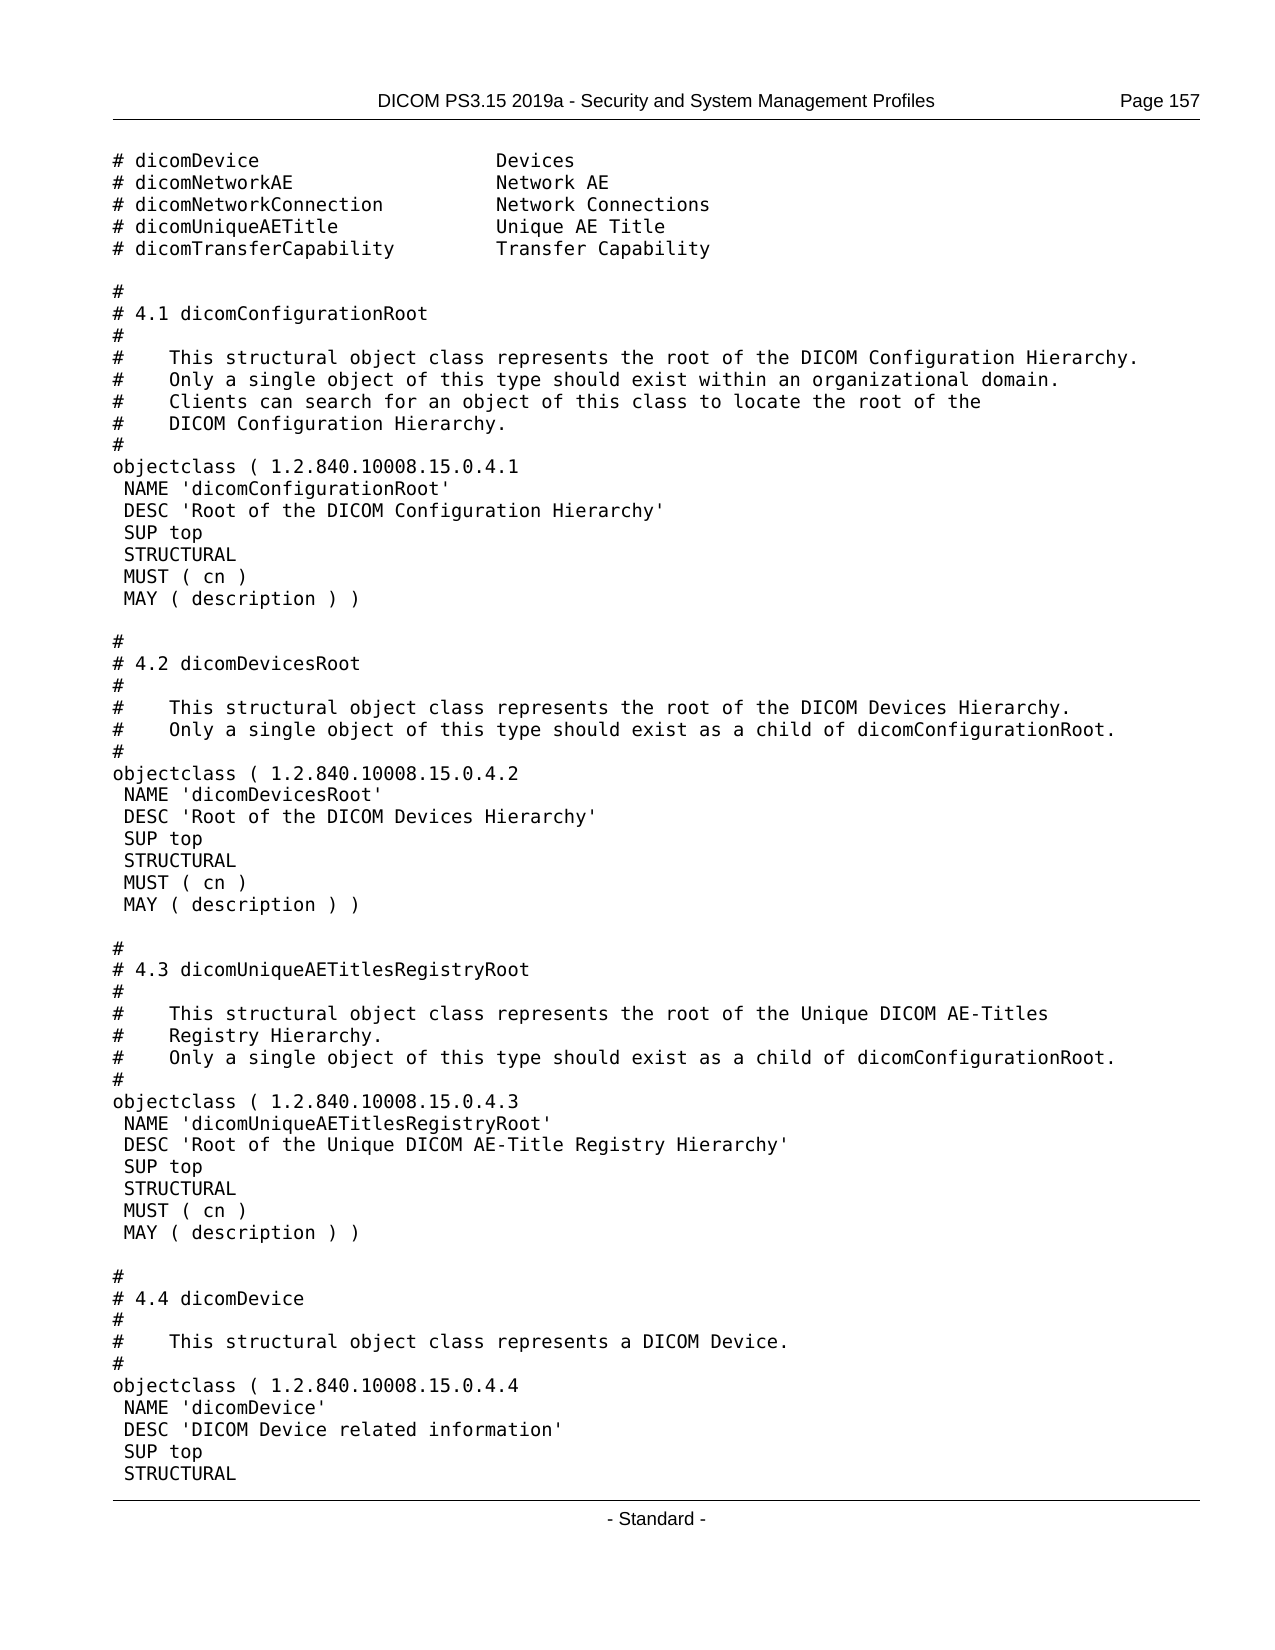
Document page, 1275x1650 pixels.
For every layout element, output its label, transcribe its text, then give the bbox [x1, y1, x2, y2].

text # dicomDevice Devices # dicomNetworkAE Network AE # dicomNetworkConnection Network Connections # dicomUniqueAETitle Unique AE Title # dicomTransferCapability Transfer Capability # # 4.1 dicomConfigurationRoot # # This structural object class represents the root of the DICOM Configuration Hierarchy. # Only a single object of this type should exist within an organizational domain. # Clients can search for an object of this class to locate the root of the # DICOM Configuration Hierarchy. # objectclass ( 1.2.840.10008.15.0.4.1 NAME 'dicomConfigurationRoot' DESC 'Root of the DICOM Configuration Hierarchy' SUP top STRUCTURAL MUST ( cn ) MAY ( description ) ) # # 4.2 dicomDevicesRoot # # This structural object class represents the root of the DICOM Devices Hierarchy. # Only a single object of this type should exist as a child of dicomConfigurationRoot. # objectclass ( 1.2.840.10008.15.0.4.2 NAME 'dicomDevicesRoot' DESC 'Root of the DICOM Devices Hierarchy' SUP top STRUCTURAL MUST ( cn ) MAY ( description ) ) # # 4.3 dicomUniqueAETitlesRegistryRoot # # This structural object class represents the root of the Unique DICOM AE-Titles # Registry Hierarchy. # Only a single object of this type should exist as a child of dicomConfigurationRoot. # objectclass ( 1.2.840.10008.15.0.4.3 NAME 'dicomUniqueAETitlesRegistryRoot' DESC 'Root of the Unique DICOM AE-Title Registry Hierarchy' SUP top STRUCTURAL MUST ( cn ) MAY ( description ) ) # # 4.4 dicomDevice # # This structural object class represents a DICOM Device. # objectclass ( 1.2.840.10008.15.0.4.4 NAME 'dicomDevice' DESC 'DICOM Device related information' SUP top STRUCTURAL [112, 150, 1200, 1484]
